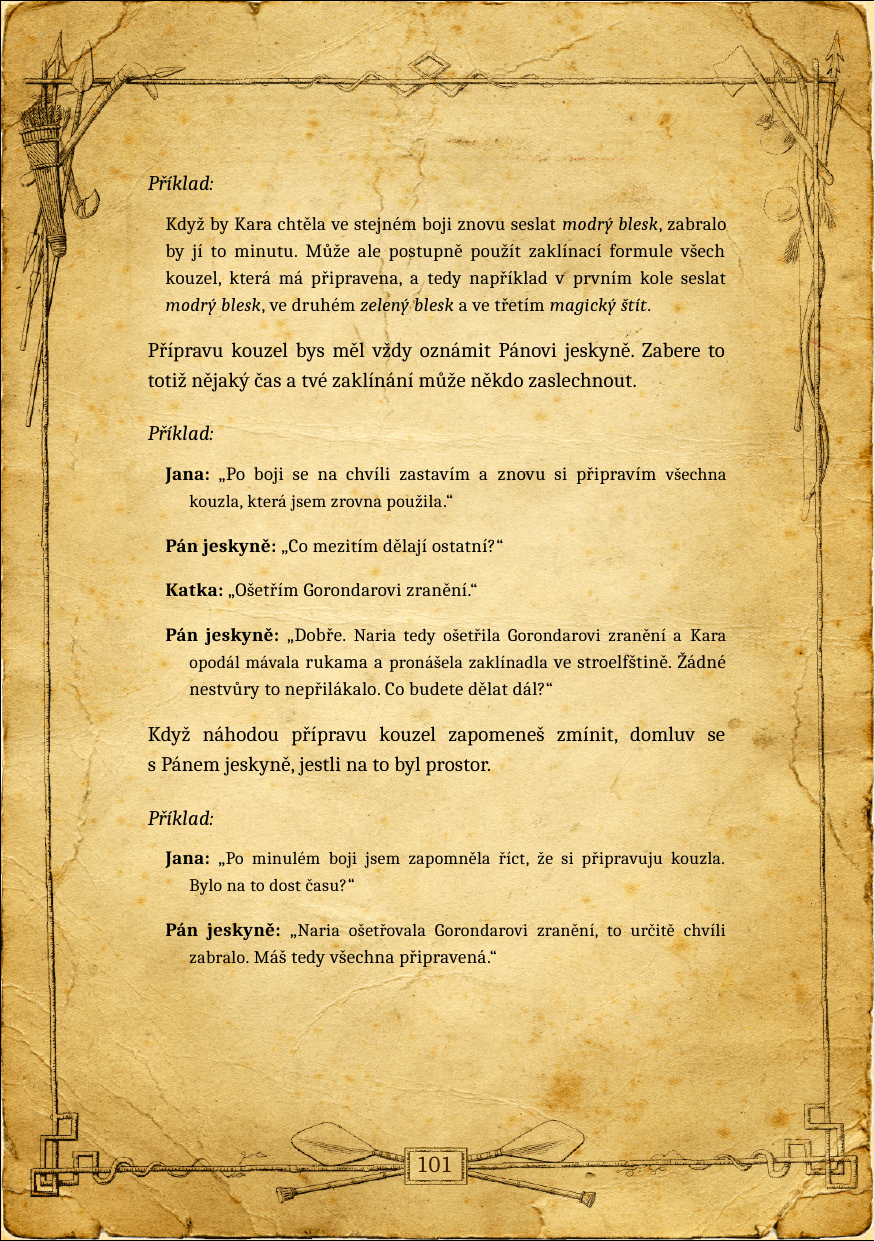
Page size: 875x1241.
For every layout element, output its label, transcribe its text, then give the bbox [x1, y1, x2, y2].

text Pán jeskyně: „Co mezitím dělají ostatní?“ [165, 535, 726, 557]
text Katka: „Ošetřím Gorondarovi zranění.“ [165, 580, 726, 601]
text Jana: „Po minulém boji jsem zapomněla říct, že si připravuju kouzla. Bylo na to dost času?“ [165, 848, 726, 896]
text Příklad: [148, 422, 726, 446]
text Jana: „Po boji se na chvíli zastavím a⁠ znovu si připravím všechna kouzla, která jsem zrovna použila.“ [165, 464, 726, 512]
text Když náhodou přípravu kouzel zapomeneš zmínit, domluv se s⁠ Pánem jeskyně, jestli na to byl prostor. [148, 723, 726, 777]
text Pán jeskyně: „Dobře. Naria tedy ošetřila Gorondarovi zranění a⁠ Kara opodál mávala rukama a⁠ pronášela zaklínadla ve stroelfštině. Žádné nestvůry to nepřilákalo. Co budete dělat dál?“ [165, 624, 726, 700]
picture [1, 1, 874, 1240]
text Když by Kara chtěla ve stejném boji znovu seslat modrý blesk, zabralo by jí to minutu. Může ale postupně použít zaklínací formule všech kouzel, která má připravena, a⁠ tedy například v⁠ prvním kole seslat modrý blesk, ve druhém zelený blesk a⁠ ve třetím magický štít. [165, 213, 726, 316]
text Příklad: [148, 806, 726, 830]
text Příklad: [148, 172, 726, 196]
text Pán jeskyně: „Naria ošetřovala Gorondarovi zranění, to určitě chvíli zabralo. Máš tedy všechna připravená.“ [165, 919, 726, 968]
text Přípravu kouzel bys měl vždy oznámit Pánovi jeskyně. Zabere to totiž nějaký čas a⁠ tvé zaklínání může někdo zaslechnout. [148, 339, 726, 392]
